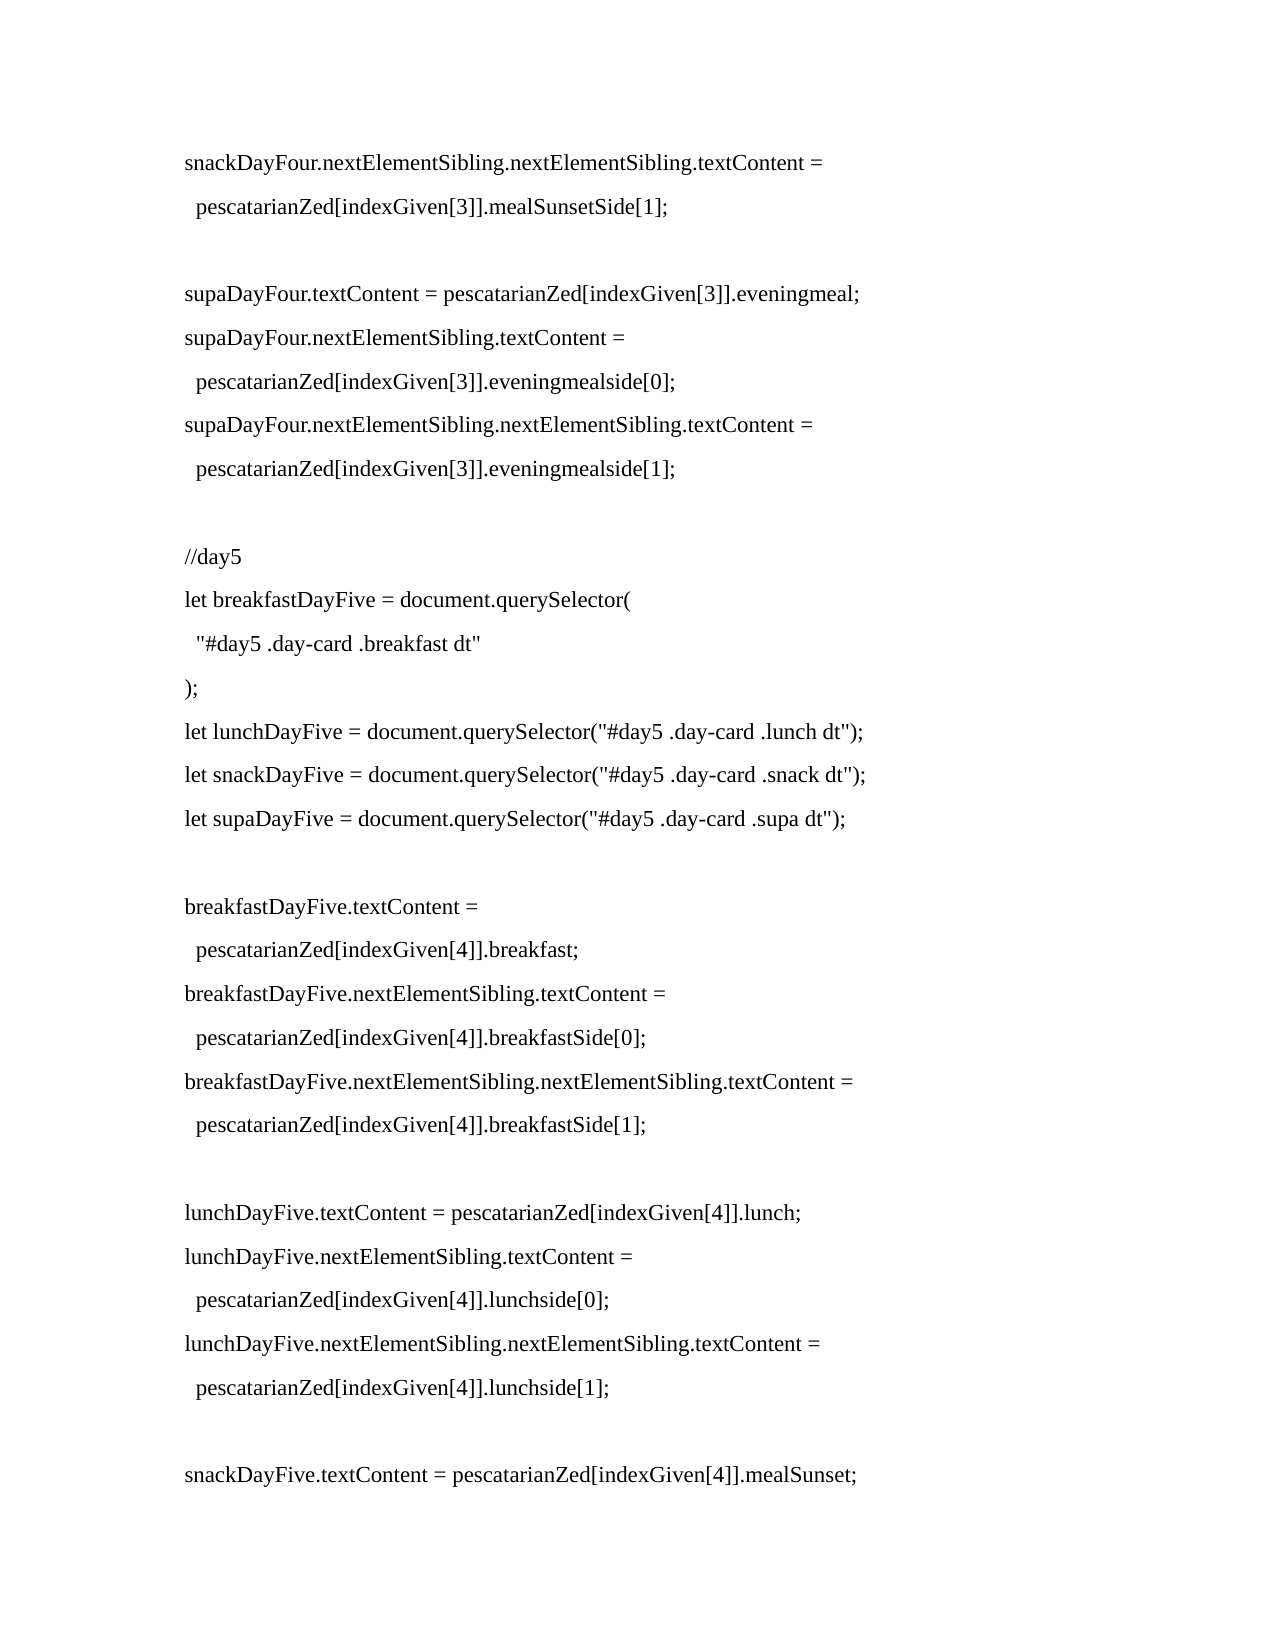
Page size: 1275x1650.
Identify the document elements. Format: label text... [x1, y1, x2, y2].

text //day5 [150, 544, 1125, 569]
text pescatarianZed[indexGiven[4]].lunchside[0]; [150, 1287, 1125, 1313]
text snackDayFour.nextElementSibling.nextElementSibling.textContent = [150, 150, 1125, 175]
text breakfastDayFive.nextElementSibling.nextElementSibling.textContent = [150, 1069, 1125, 1094]
text lunchDayFive.textContent = pescatarianZed[indexGiven[4]].lunch; [150, 1200, 1125, 1225]
text let lunchDayFive = document.querySelector("#day5 .day-card .lunch dt"); [150, 719, 1125, 744]
text "#day5 .day-card .breakfast dt" [150, 631, 1125, 657]
text let supaDayFive = document.querySelector("#day5 .day-card .supa dt"); [150, 806, 1125, 832]
text snackDayFive.textContent = pescatarianZed[indexGiven[4]].mealSunset; [150, 1462, 1125, 1488]
text lunchDayFive.nextElementSibling.textContent = [150, 1244, 1125, 1269]
text pescatarianZed[indexGiven[4]].lunchside[1]; [150, 1375, 1125, 1400]
text pescatarianZed[indexGiven[4]].breakfastSide[0]; [150, 1025, 1125, 1050]
text breakfastDayFive.textContent = [150, 894, 1125, 919]
text supaDayFour.nextElementSibling.textContent = [150, 325, 1125, 350]
text pescatarianZed[indexGiven[4]].breakfastSide[1]; [150, 1112, 1125, 1138]
text pescatarianZed[indexGiven[3]].eveningmealside[0]; [150, 369, 1125, 394]
text supaDayFour.nextElementSibling.nextElementSibling.textContent = [150, 412, 1125, 438]
text pescatarianZed[indexGiven[4]].breakfast; [150, 937, 1125, 963]
text pescatarianZed[indexGiven[3]].eveningmealside[1]; [150, 456, 1125, 482]
text let snackDayFive = document.querySelector("#day5 .day-card .snack dt"); [150, 762, 1125, 788]
text let breakfastDayFive = document.querySelector( [150, 587, 1125, 613]
text ); [150, 675, 1125, 700]
text breakfastDayFive.nextElementSibling.textContent = [150, 981, 1125, 1007]
text lunchDayFive.nextElementSibling.nextElementSibling.textContent = [150, 1331, 1125, 1357]
text supaDayFour.textContent = pescatarianZed[indexGiven[3]].eveningmeal; [150, 281, 1125, 307]
text pescatarianZed[indexGiven[3]].mealSunsetSide[1]; [150, 194, 1125, 219]
